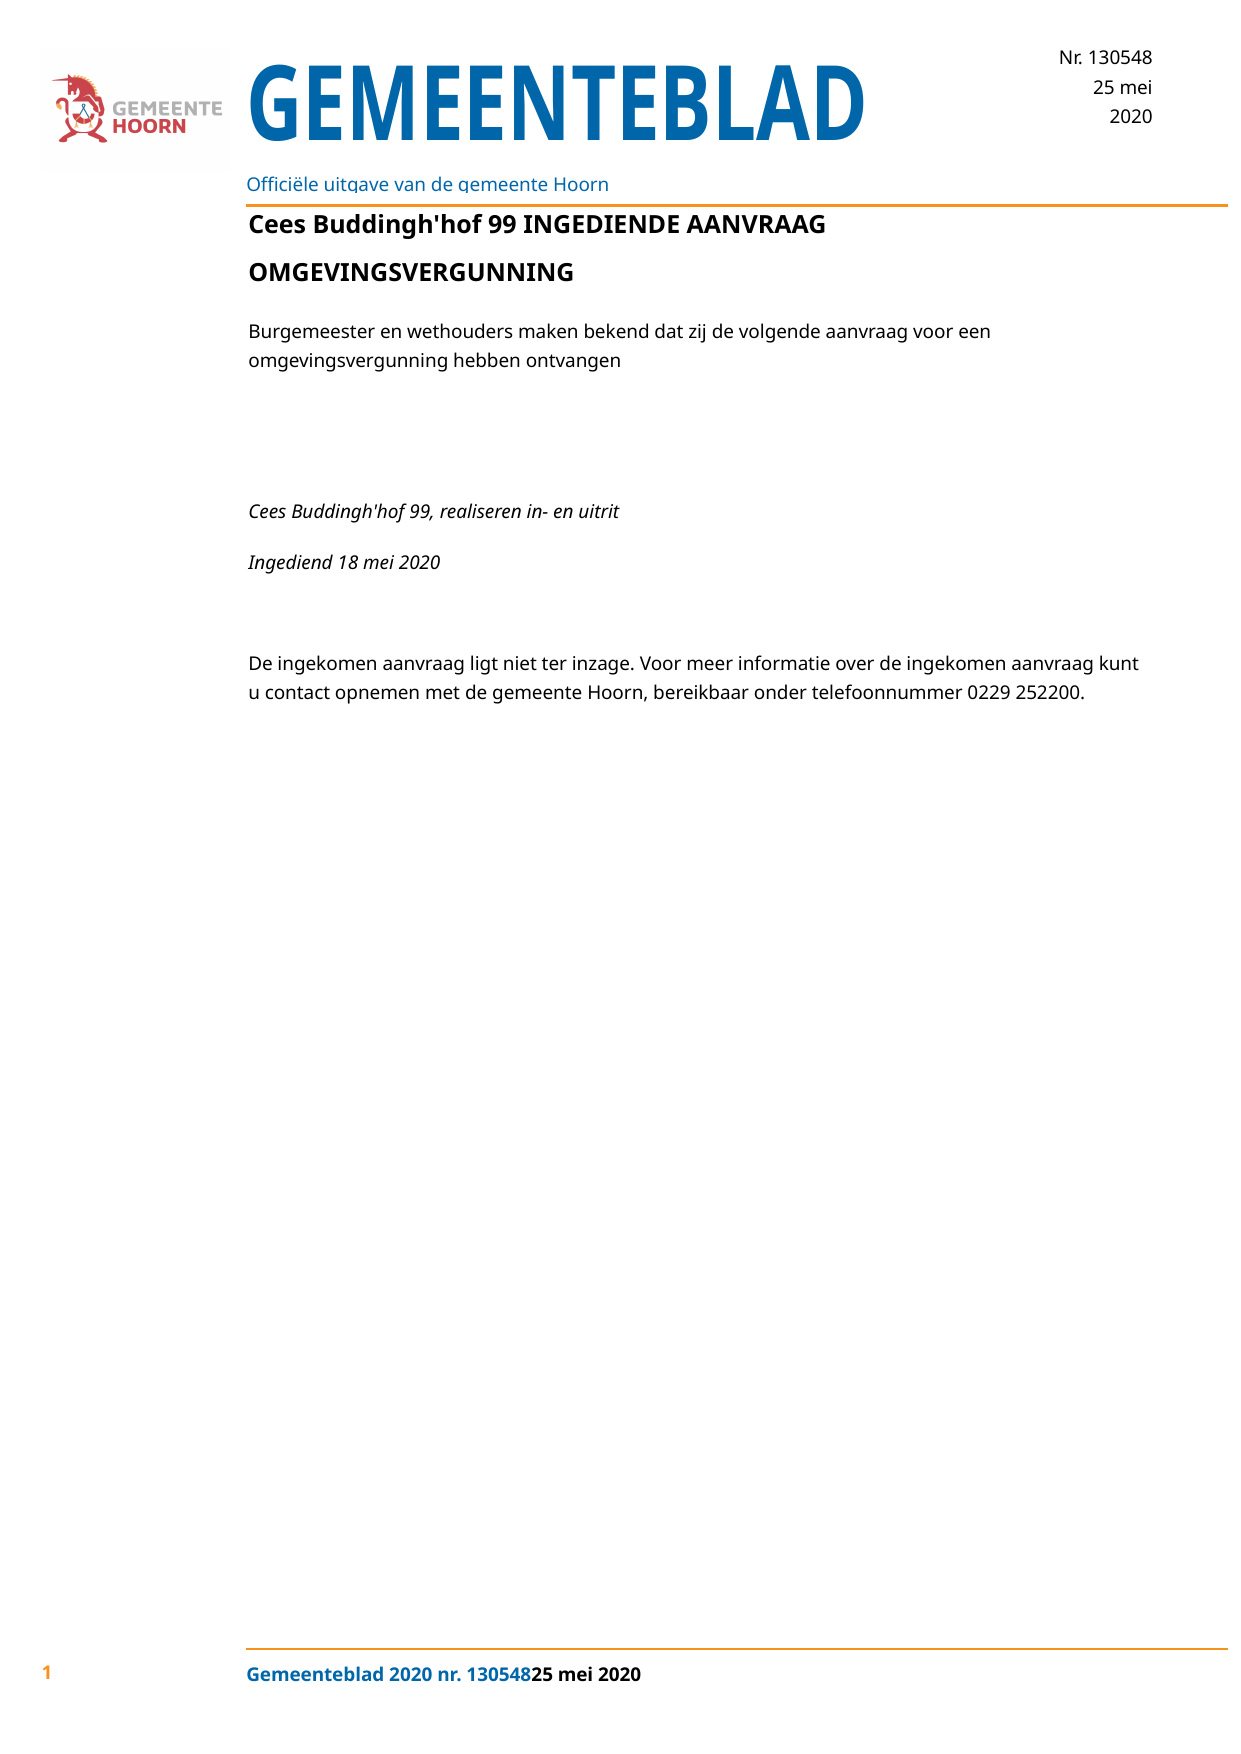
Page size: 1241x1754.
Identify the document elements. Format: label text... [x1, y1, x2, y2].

text Cees Buddingh'hof 99 INGEDIENDE AANVRAAG OMGEVINGSVERGUNNING [248, 207, 1152, 288]
text Burgemeester en wethouders maken bekend dat zij de volgende aanvraag voor een omgevingsvergunning hebben ontvangen [248, 318, 1152, 373]
text Ingediend 18 mei 2020 [248, 549, 1152, 575]
picture [41, 47, 231, 172]
text Cees Buddingh'hof 99, realiseren in- en uitrit [248, 499, 1152, 524]
text De ingekomen aanvraag ligt niet ter inzage. Voor meer informatie over de ingekomen aanvraag kunt u contact opnemen met de gemeente Hoorn, bereikbaar onder telefoonnummer 0229 252200. [248, 650, 1152, 705]
